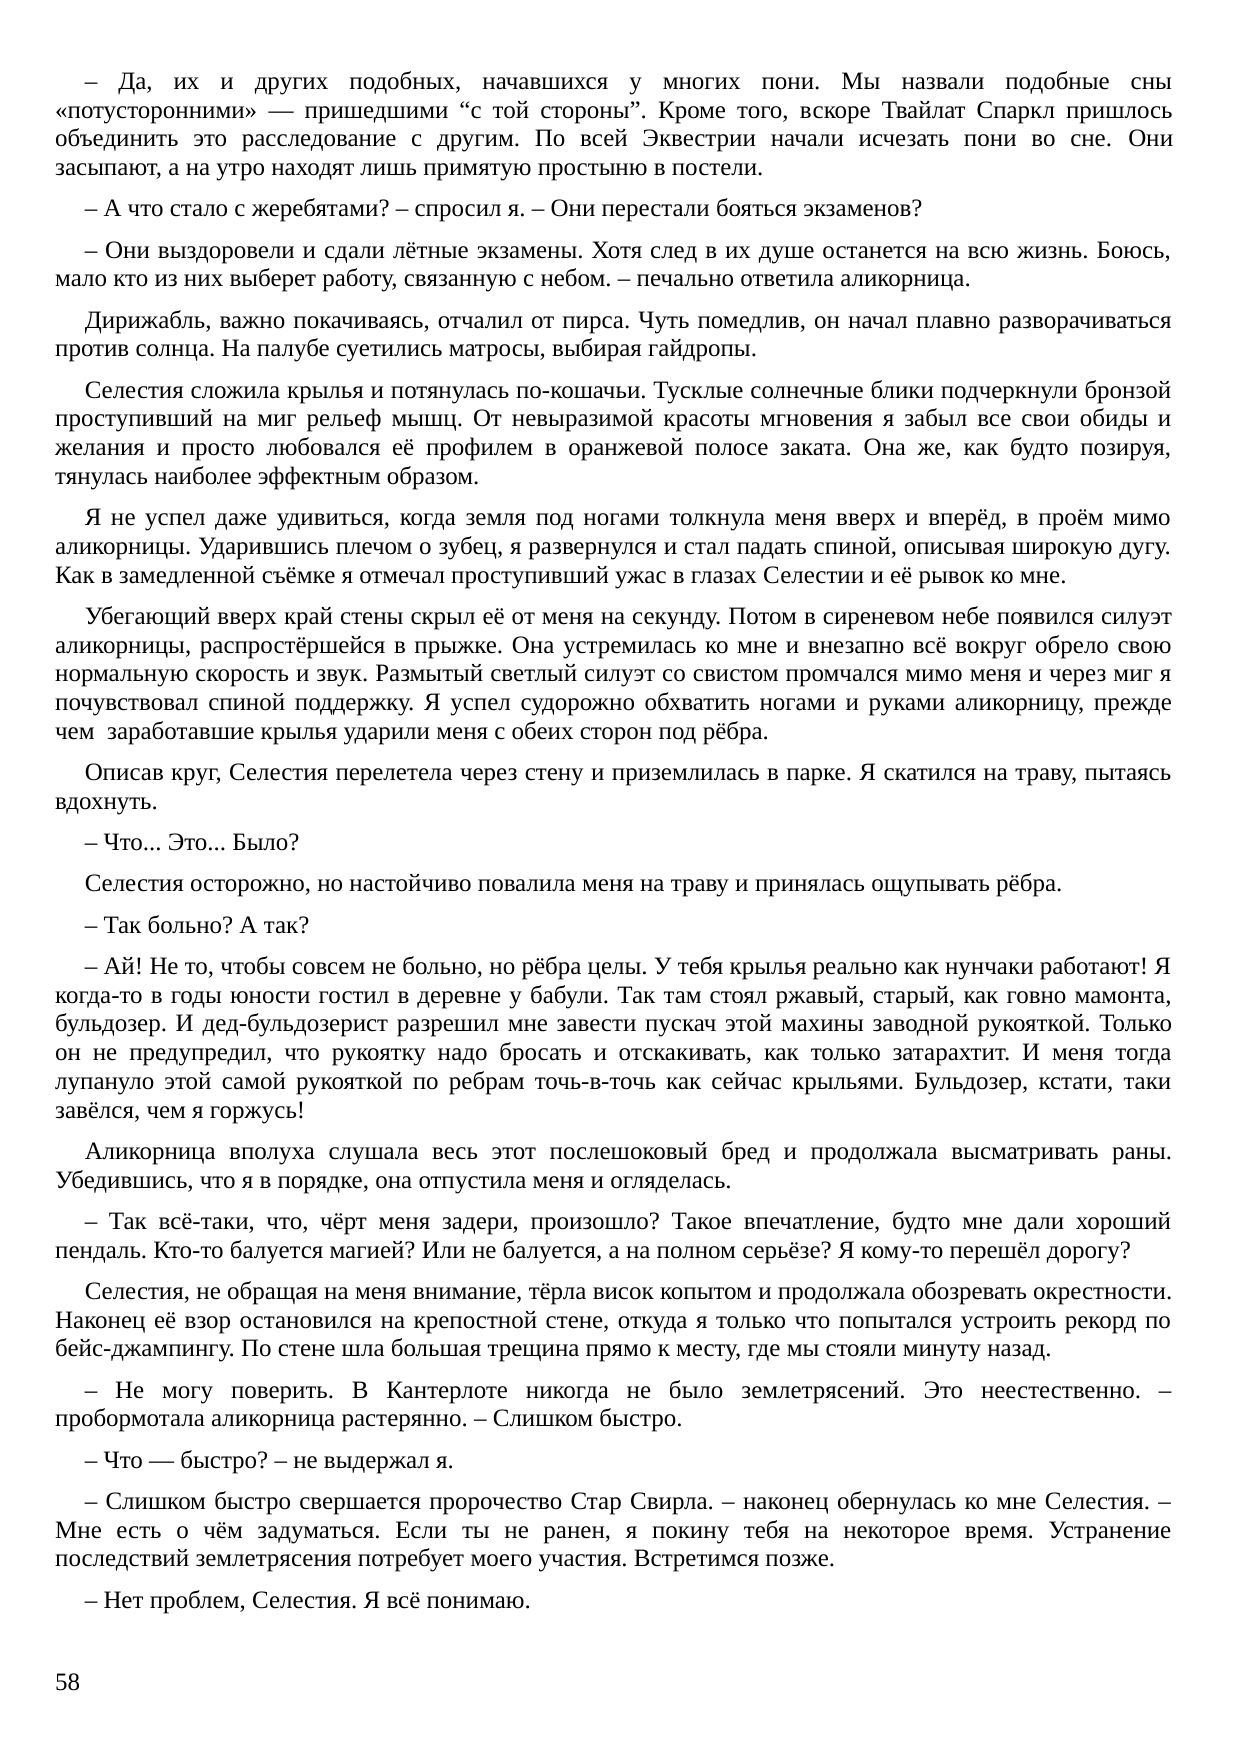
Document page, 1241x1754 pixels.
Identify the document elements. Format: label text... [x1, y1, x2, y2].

text – Так всё-таки, что, чёрт меня задери, произошло? Такое впечатление, будто мне дали хороший пендаль. Кто-то балуется магией? Или не балуется, а на полном серьёзе? Я кому-то перешёл дорогу? [55, 1206, 1173, 1263]
text Описав круг, Селестия перелетела через стену и приземлилась в парке. Я скатился на траву, пытаясь вдохнуть. [55, 757, 1173, 815]
text Я не успел даже удивиться, когда земля под ногами толкнула меня вверх и вперёд, в проём мимо аликорницы. Ударившись плечом о зубец, я развернулся и стал падать спиной, описывая широкую дугу. Как в замедленной съёмке я отмечал проступивший ужас в глазах Селестии и её рывок ко мне. [55, 502, 1173, 588]
text – Слишком быстро свершается пророчество Стар Свирла. – наконец обернулась ко мне Селестия. – Мне есть о чём задуматься. Если ты не ранен, я покину тебя на некоторое время. Устранение последствий землетрясения потребует моего участия. Встретимся позже. [55, 1486, 1173, 1572]
text – Что... Это... Было? [55, 827, 1173, 856]
text Дирижабль, важно покачиваясь, отчалил от пирса. Чуть помедлив, он начал плавно разворачиваться против солнца. На палубе суетились матросы, выбирая гайдропы. [55, 305, 1173, 362]
text – Нет проблем, Селестия. Я всё понимаю. [55, 1585, 1173, 1613]
text – Не могу поверить. В Кантерлоте никогда не было землетрясений. Это неестественно. – пробормотала аликорница растерянно. – Слишком быстро. [55, 1375, 1173, 1432]
text – Что — быстро? – не выдержал я. [55, 1445, 1173, 1473]
text – Ай! Не то, чтобы совсем не больно, но рёбра целы. У тебя крылья реально как нунчаки работают! Я когда-то в годы юности гостил в деревне у бабули. Так там стоял ржавый, старый, как говно мамонта, бульдозер. И дед-бульдозерист разрешил мне завести пускач этой махины заводной рукояткой. Только он не предупредил, что рукоятку надо бросать и отскакивать, как только затарахтит. И меня тогда лупануло этой самой рукояткой по ребрам точь-в-точь как сейчас крыльями. Бульдозер, кстати, таки завёлся, чем я горжусь! [55, 951, 1173, 1123]
text Аликорница вполуха слушала весь этот послешоковый бред и продолжала высматривать раны. Убедившись, что я в порядке, она отпустила меня и огляделась. [55, 1136, 1173, 1193]
text Селестия сложила крылья и потянулась по-кошачьи. Тусклые солнечные блики подчеркнули бронзой проступивший на миг рельеф мышц. От невыразимой красоты мгновения я забыл все свои обиды и желания и просто любовался её профилем в оранжевой полосе заката. Она же, как будто позируя, тянулась наиболее эффектным образом. [55, 375, 1173, 490]
text – А что стало с жеребятами? – спросил я. – Они перестали бояться экзаменов? [55, 193, 1173, 222]
text Селестия осторожно, но настойчиво повалила меня на траву и принялась ощупывать рёбра. [55, 868, 1173, 897]
text Убегающий вверх край стены скрыл её от меня на секунду. Потом в сиреневом небе появился силуэт аликорницы, распростёршейся в прыжке. Она устремилась ко мне и внезапно всё вокруг обрело свою нормальную скорость и звук. Размытый светлый силуэт со свистом промчался мимо меня и через миг я почувствовал спиной поддержку. Я успел судорожно обхватить ногами и руками аликорницу, прежде чем заработавшие крылья ударили меня с обеих сторон под рёбра. [55, 601, 1173, 745]
text – Да, их и других подобных, начавшихся у многих пони. Мы назвали подобные сны «потусторонними» — пришедшими “с той стороны”. Кроме того, вскоре Твайлат Спаркл пришлось объединить это расследование с другим. По всей Эквестрии начали исчезать пони во сне. Они засыпают, а на утро находят лишь примятую простыню в постели. [55, 66, 1173, 181]
text – Они выздоровели и сдали лётные экзамены. Хотя след в их душе останется на всю жизнь. Боюсь, мало кто из них выберет работу, связанную с небом. – печально ответила аликорница. [55, 235, 1173, 292]
text Селестия, не обращая на меня внимание, тёрла висок копытом и продолжала обозревать окрестности. Наконец её взор остановился на крепостной стене, откуда я только что попытался устроить рекорд по бейс-джампингу. По стене шла большая трещина прямо к месту, где мы стояли минуту назад. [55, 1276, 1173, 1362]
text – Так больно? А так? [55, 910, 1173, 938]
